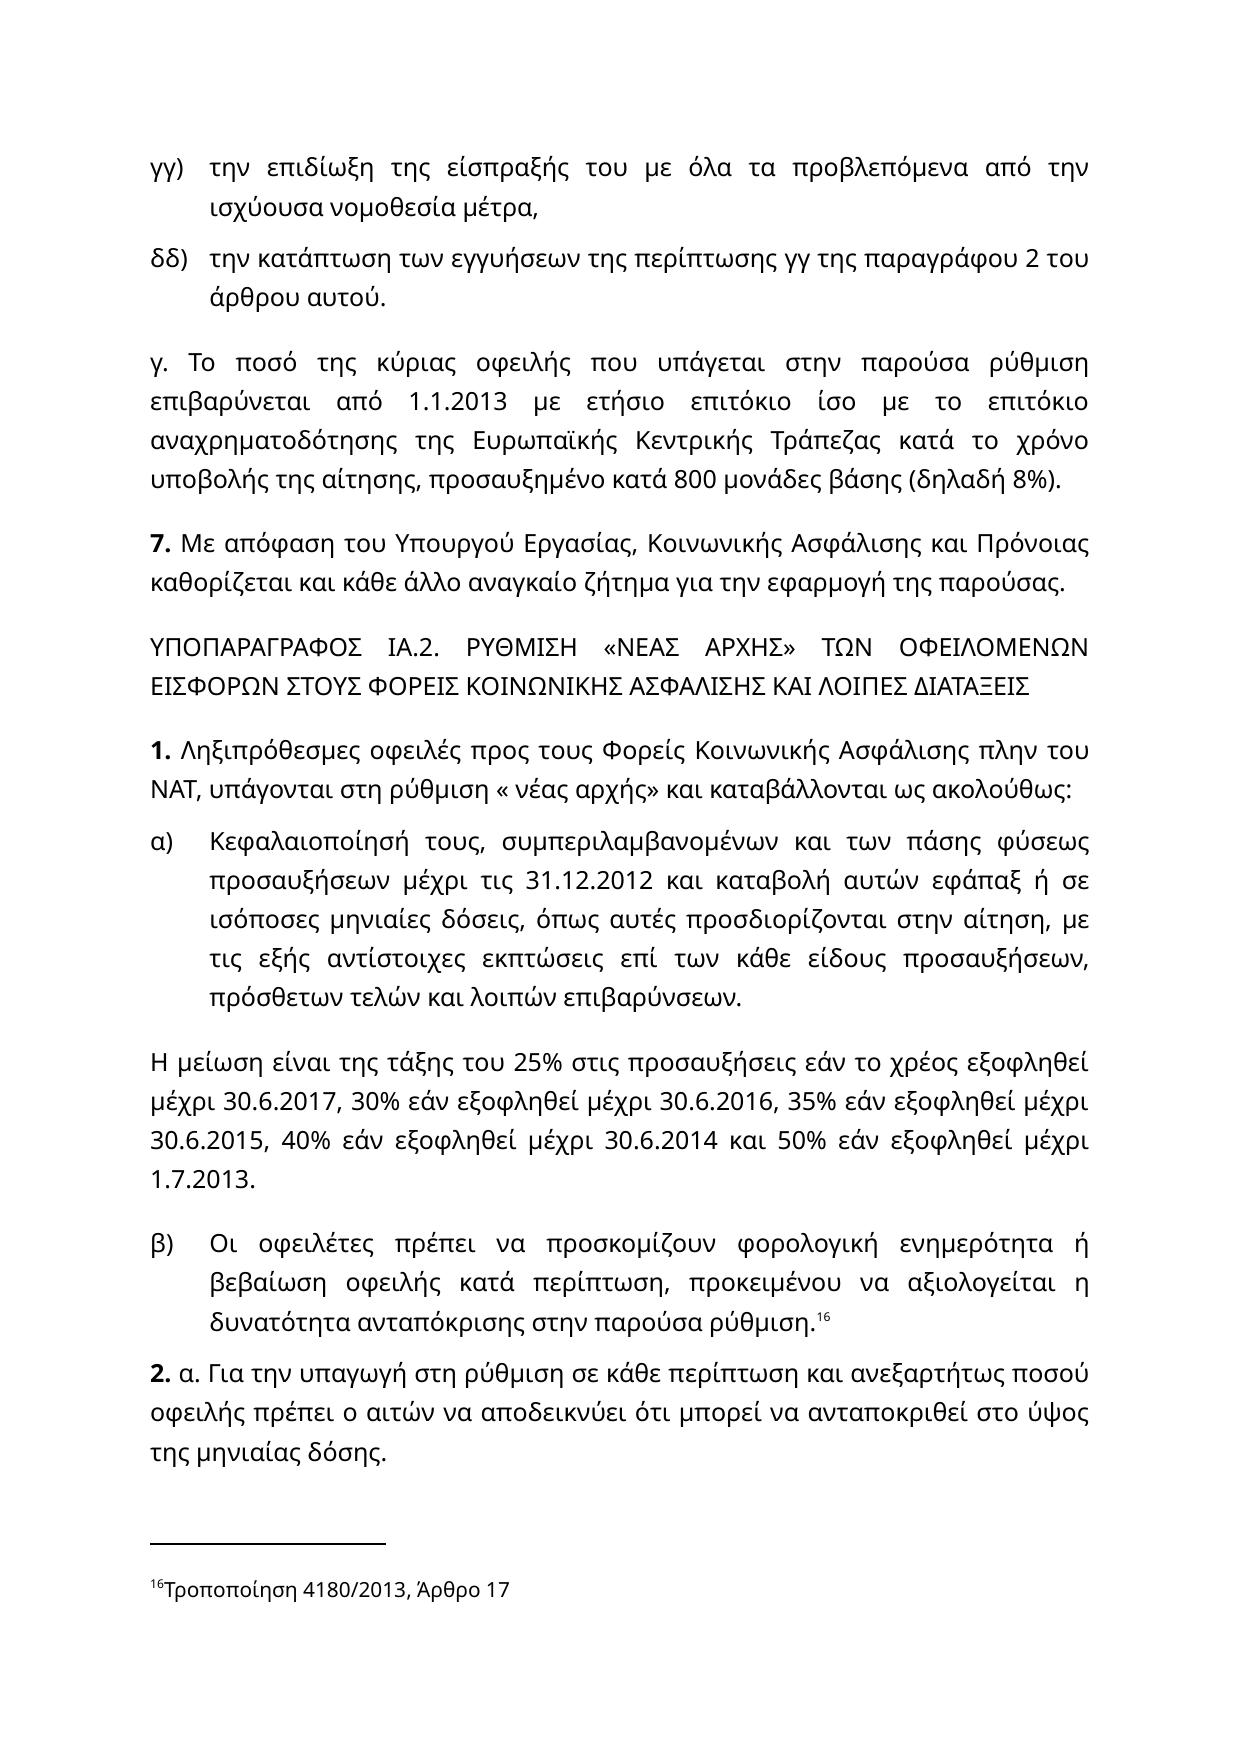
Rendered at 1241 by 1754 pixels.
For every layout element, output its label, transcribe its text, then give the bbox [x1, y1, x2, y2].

text 7. Με απόφαση του Υπουργού Εργασίας, Κοινωνικής Ασφάλισης και Πρόνοιας καθορίζεται και κάθε άλλο αναγκαίο ζήτημα για την εφαρμογή της παρούσας. [150, 526, 1090, 599]
list γγ) την επιδίωξη της είσπραξής του με όλα τα προβλεπόμενα από την ισχύουσα νομοθεσία μέτρα, [150, 150, 1090, 223]
list α) Κεφαλαιοποίησή τους, συμπεριλαμβανομένων και των πάσης φύσεως προσαυξήσεων μέχρι τις 31.12.2012 και καταβολή αυτών εφάπαξ ή σε ισόποσες μηνιαίες δόσεις, όπως αυτές προσδιορίζονται στην αίτηση, με τις εξής αντίστοιχες εκπτώσεις επί των κάθε είδους προσαυξήσεων, πρόσθετων τελών και λοιπών επιβαρύνσεων. [150, 823, 1090, 1014]
list β) Οι οφειλέτες πρέπει να προσκομίζουν φορολογική ενημερότητα ή βεβαίωση οφειλής κατά περίπτωση, προκειμένου να αξιολογείται η δυνατότητα ανταπόκρισης στην παρούσα ρύθμιση. [150, 1226, 1090, 1338]
text Τροποποίηση 4180/2013, Άρθρο 17 [150, 1576, 1090, 1604]
text γ. Το ποσό της κύριας οφειλής που υπάγεται στην παρούσα ρύθμιση επιβαρύνεται από 1.1.2013 με ετήσιο επιτόκιο ίσο με το επιτόκιο αναχρηματοδότησης της Ευρωπαϊκής Κεντρικής Τράπεζας κατά το χρόνο υποβολής της αίτησης, προσαυξημένο κατά 800 μονάδες βάσης (δηλαδή 8%). [150, 344, 1090, 496]
text ΥΠΟΠΑΡΑΓΡΑΦΟΣ ΙΑ.2. ΡΥΘΜΙΣΗ «ΝΕΑΣ ΑΡΧΗΣ» ΤΩΝ ΟΦΕΙΛΟΜΕΝΩΝ ΕΙΣΦΟΡΩΝ ΣΤΟΥΣ ΦΟΡΕΙΣ ΚΟΙΝΩΝΙΚΗΣ ΑΣΦΑΛΙΣΗΣ ΚΑΙ ΛΟΙΠΕΣ ΔΙΑΤΑΞΕΙΣ [150, 629, 1090, 702]
list δδ) την κατάπτωση των εγγυήσεων της περίπτωσης γγ της παραγράφου 2 του άρθρου αυτού. [150, 241, 1090, 314]
text 2. α. Για την υπαγωγή στη ρύθμιση σε κάθε περίπτωση και ανεξαρτήτως ποσού οφειλής πρέπει ο αιτών να αποδεικνύει ότι μπορεί να ανταποκριθεί στο ύψος της μηνιαίας δόσης. [150, 1356, 1090, 1468]
text 1. Ληξιπρόθεσμες οφειλές προς τους Φορείς Κοινωνικής Ασφάλισης πλην του ΝΑΤ, υπάγονται στη ρύθμιση « νέας αρχής» και καταβάλλονται ως ακολούθως: [150, 732, 1090, 806]
text Η μείωση είναι της τάξης του 25% στις προσαυξήσεις εάν το χρέος εξοφληθεί μέχρι 30.6.2017, 30% εάν εξοφληθεί μέχρι 30.6.2016, 35% εάν εξοφληθεί μέχρι 30.6.2015, 40% εάν εξοφληθεί μέχρι 30.6.2014 και 50% εάν εξοφληθεί μέχρι 1.7.2013. [150, 1044, 1090, 1196]
